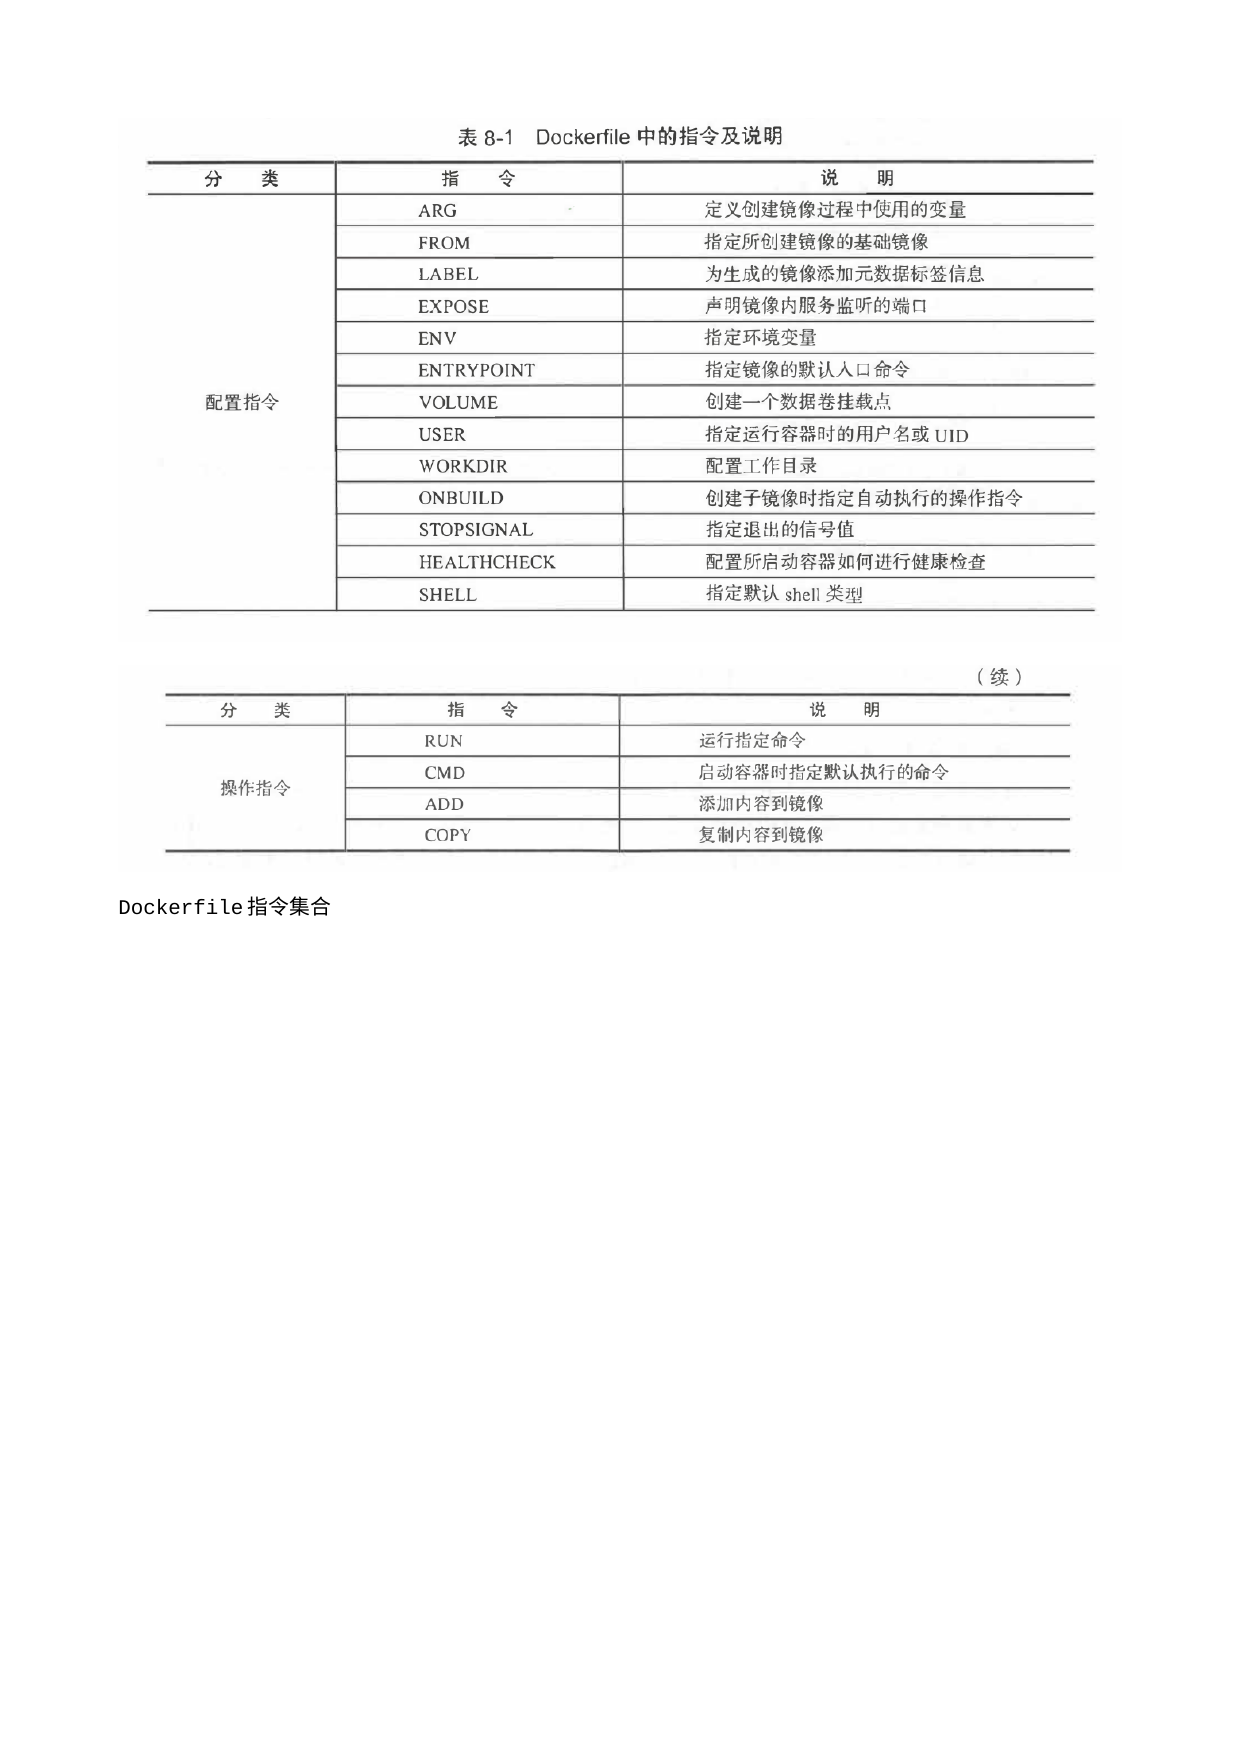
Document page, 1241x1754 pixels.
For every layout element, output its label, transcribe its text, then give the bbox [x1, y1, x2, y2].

picture [118, 665, 1123, 872]
picture [118, 118, 1123, 642]
text Dockerfile指令集合 [118, 895, 1122, 920]
